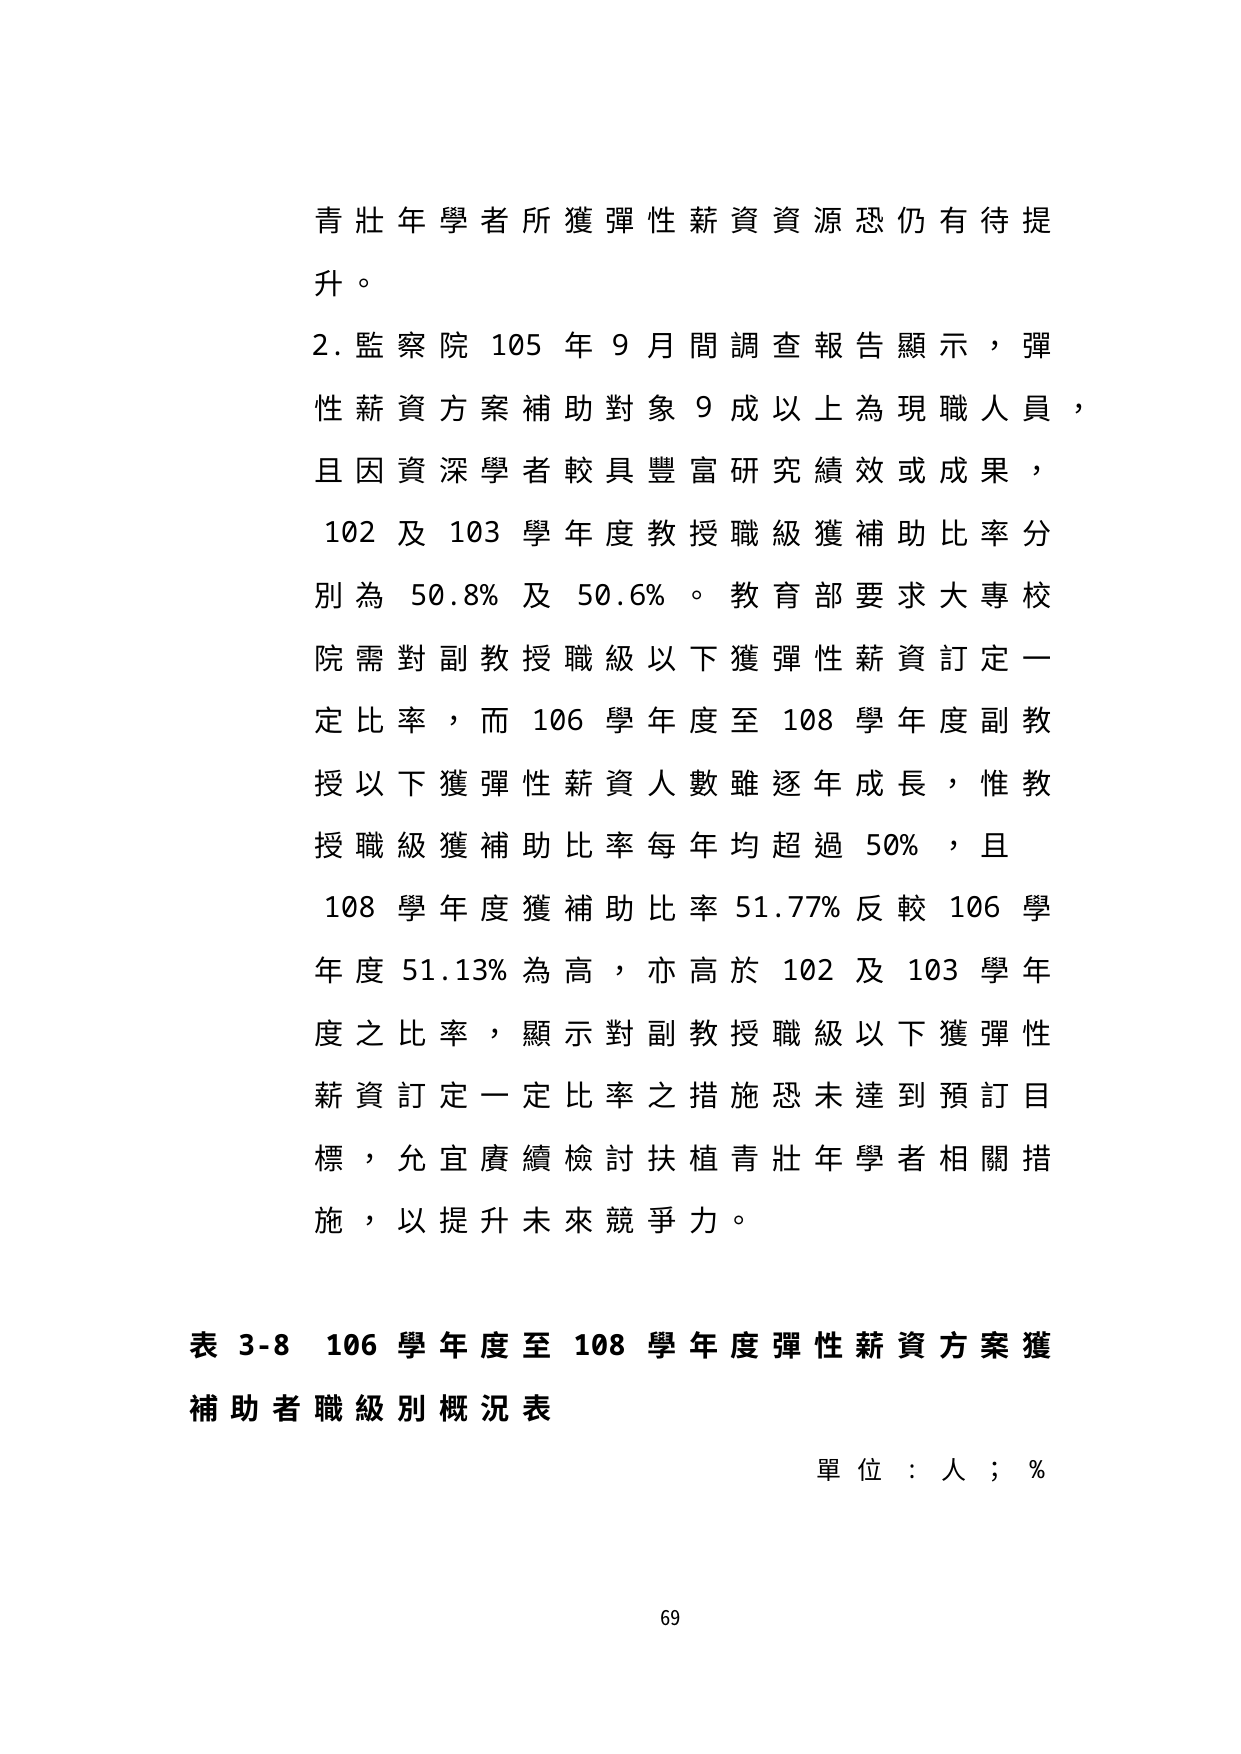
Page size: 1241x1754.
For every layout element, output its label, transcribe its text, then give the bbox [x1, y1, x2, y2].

text 單位:人；% [183, 1427, 1058, 1490]
text 2.監察院105年9月間調查報告顯示，彈性薪資方案補助對象9成以上為現職人員，且因資深學者較具豐富研究績效或成果，102及103學年度教授職級獲補助比率分別為50.8%及50.6%。教育部要求大專校院需對副教授職級以下獲彈性薪資訂定一定比率，而106學年度至108學年度副教授以下獲彈性薪資人數雖逐年成長，惟教授職級獲補助比率每年均超過50%，且108學年度獲補助比率51.77%反較106學年度51.13%為高，亦高於102及103學年度之比率，顯示對副教授職級以下獲彈性薪資訂定一定比率之措施恐未達到預訂目標，允宜賡續檢討扶植青壯年學者相關措施，以提升未來競爭力。 [271, 302, 1058, 1240]
text 表3-8 106學年度至108學年度彈性薪資方案獲補助者職級別概況表 [183, 1302, 1058, 1427]
text 青壯年學者所獲彈性薪資資源恐仍有待提升。 [271, 177, 1058, 302]
